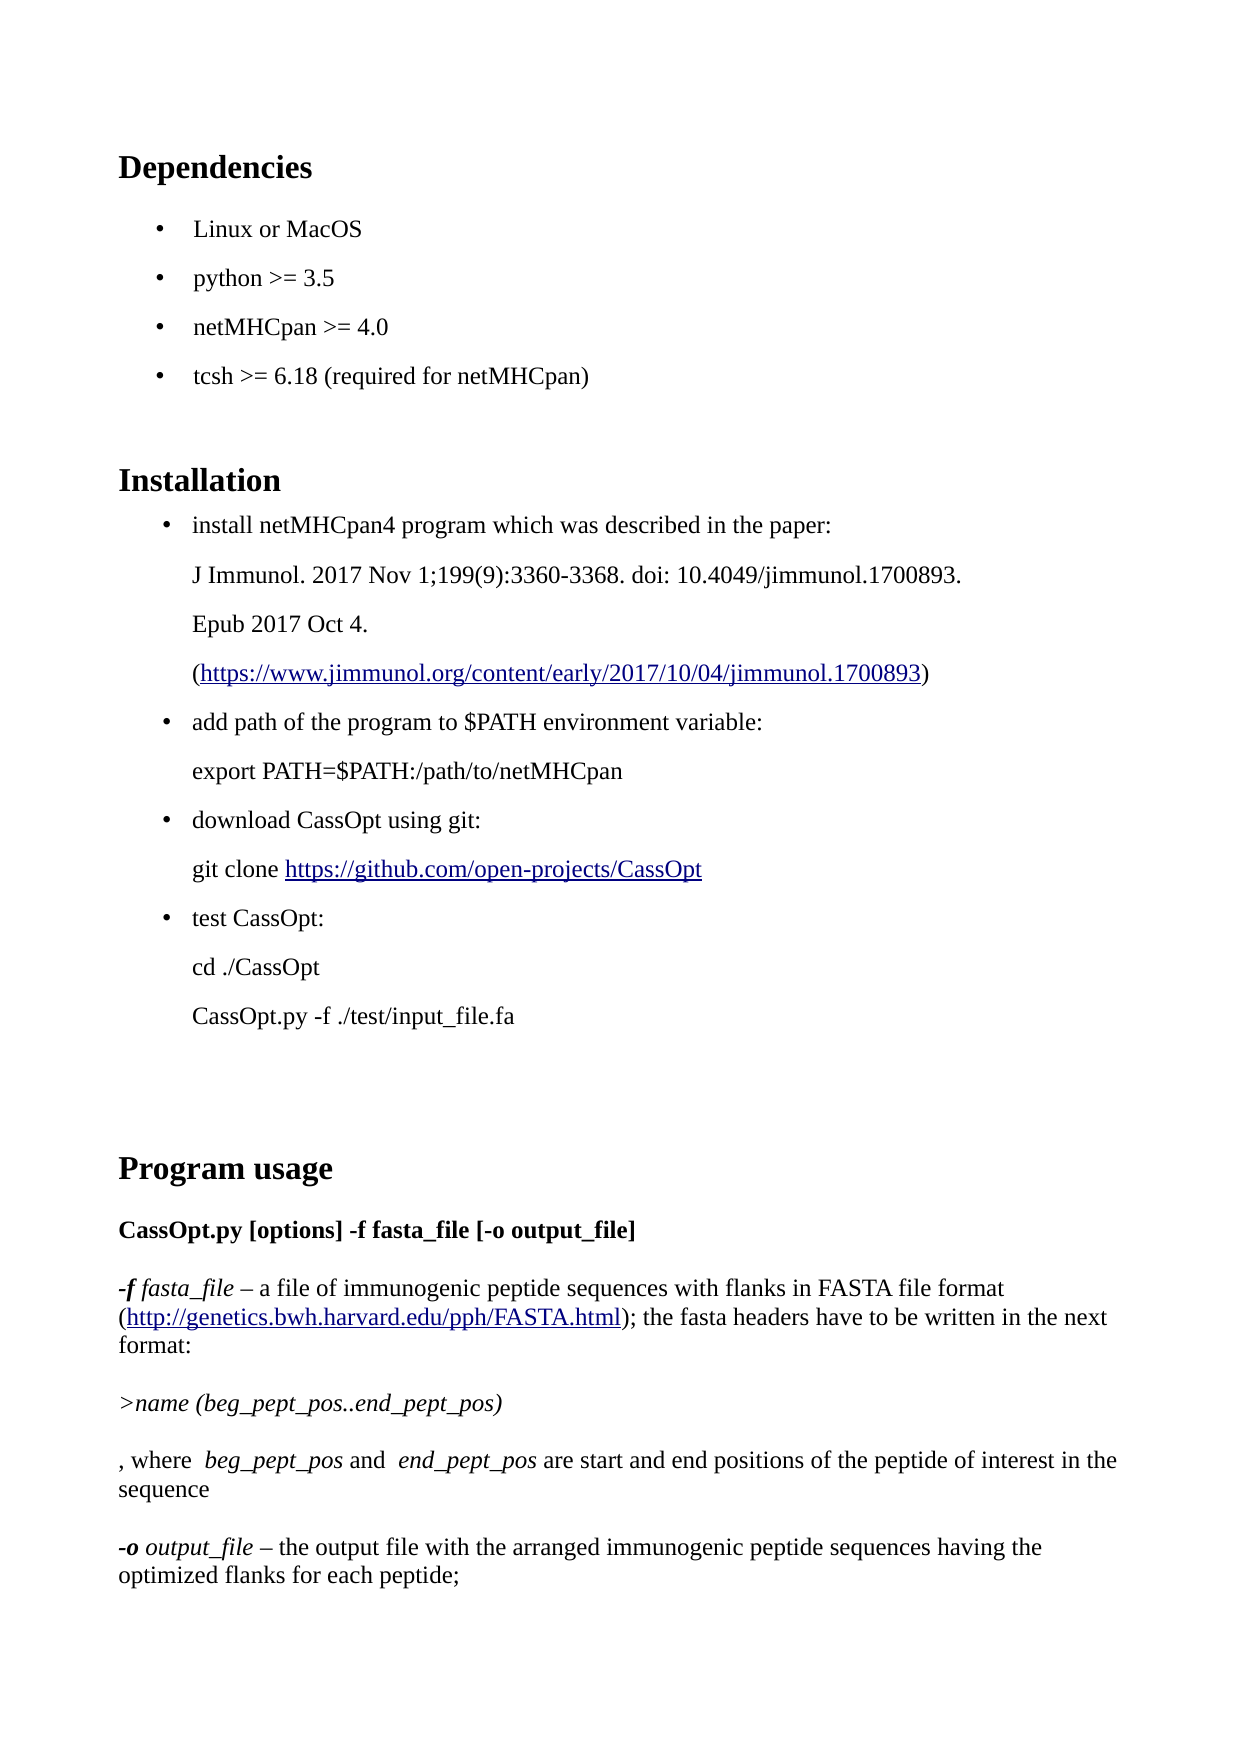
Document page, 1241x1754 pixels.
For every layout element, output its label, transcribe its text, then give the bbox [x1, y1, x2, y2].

text Dependencies [118, 147, 1122, 185]
list (https://www.jimmunol.org/content/early/2017/10/04/jimmunol.1700893) [162, 658, 1122, 687]
list test CassOpt: [162, 903, 1122, 932]
list export PATH=$PATH:/path/to/netMHCpan [162, 756, 1122, 785]
text -o output_file – the output file with the arranged immunogenic peptide sequences having the optimized flanks for each peptide; [118, 1532, 1122, 1589]
text Program usage [118, 1148, 1122, 1187]
list Linux or MacOS [156, 214, 1122, 243]
list cd ./CassOpt [162, 952, 1122, 981]
list install netMHCpan4 program which was described in the paper: [162, 511, 1122, 539]
list add path of the program to $PATH environment variable: [162, 707, 1122, 736]
text CassOpt.py [options] -f fasta_file [-o output_file] [118, 1216, 1122, 1244]
text >name (beg_pept_pos..end_pept_pos) [118, 1388, 1122, 1417]
list netMHCpan >= 4.0 [156, 312, 1122, 341]
list CassOpt.py -f ./test/input_file.fa [162, 1001, 1122, 1030]
list download CassOpt using git: [162, 805, 1122, 834]
subtitle Installation [118, 460, 1122, 498]
list python >= 3.5 [156, 263, 1122, 292]
text -f fasta_file – a file of immunogenic peptide sequences with flanks in FASTA file format (http://genetics.bwh.harvard.edu/pph/FASTA.html); the fasta headers have to be written in the next format: [118, 1273, 1122, 1359]
list git clone https://github.com/open-projects/CassOpt [162, 854, 1122, 883]
text , where beg_pept_pos and end_pept_pos are start and end positions of the peptide of interest in the sequence [118, 1446, 1122, 1503]
list tcsh >= 6.18 (required for netMHCpan) [156, 361, 1122, 390]
list Epub 2017 Oct 4. [162, 609, 1122, 637]
list J Immunol. 2017 Nov 1;199(9):3360-3368. doi: 10.4049/jimmunol.1700893. [162, 560, 1122, 588]
